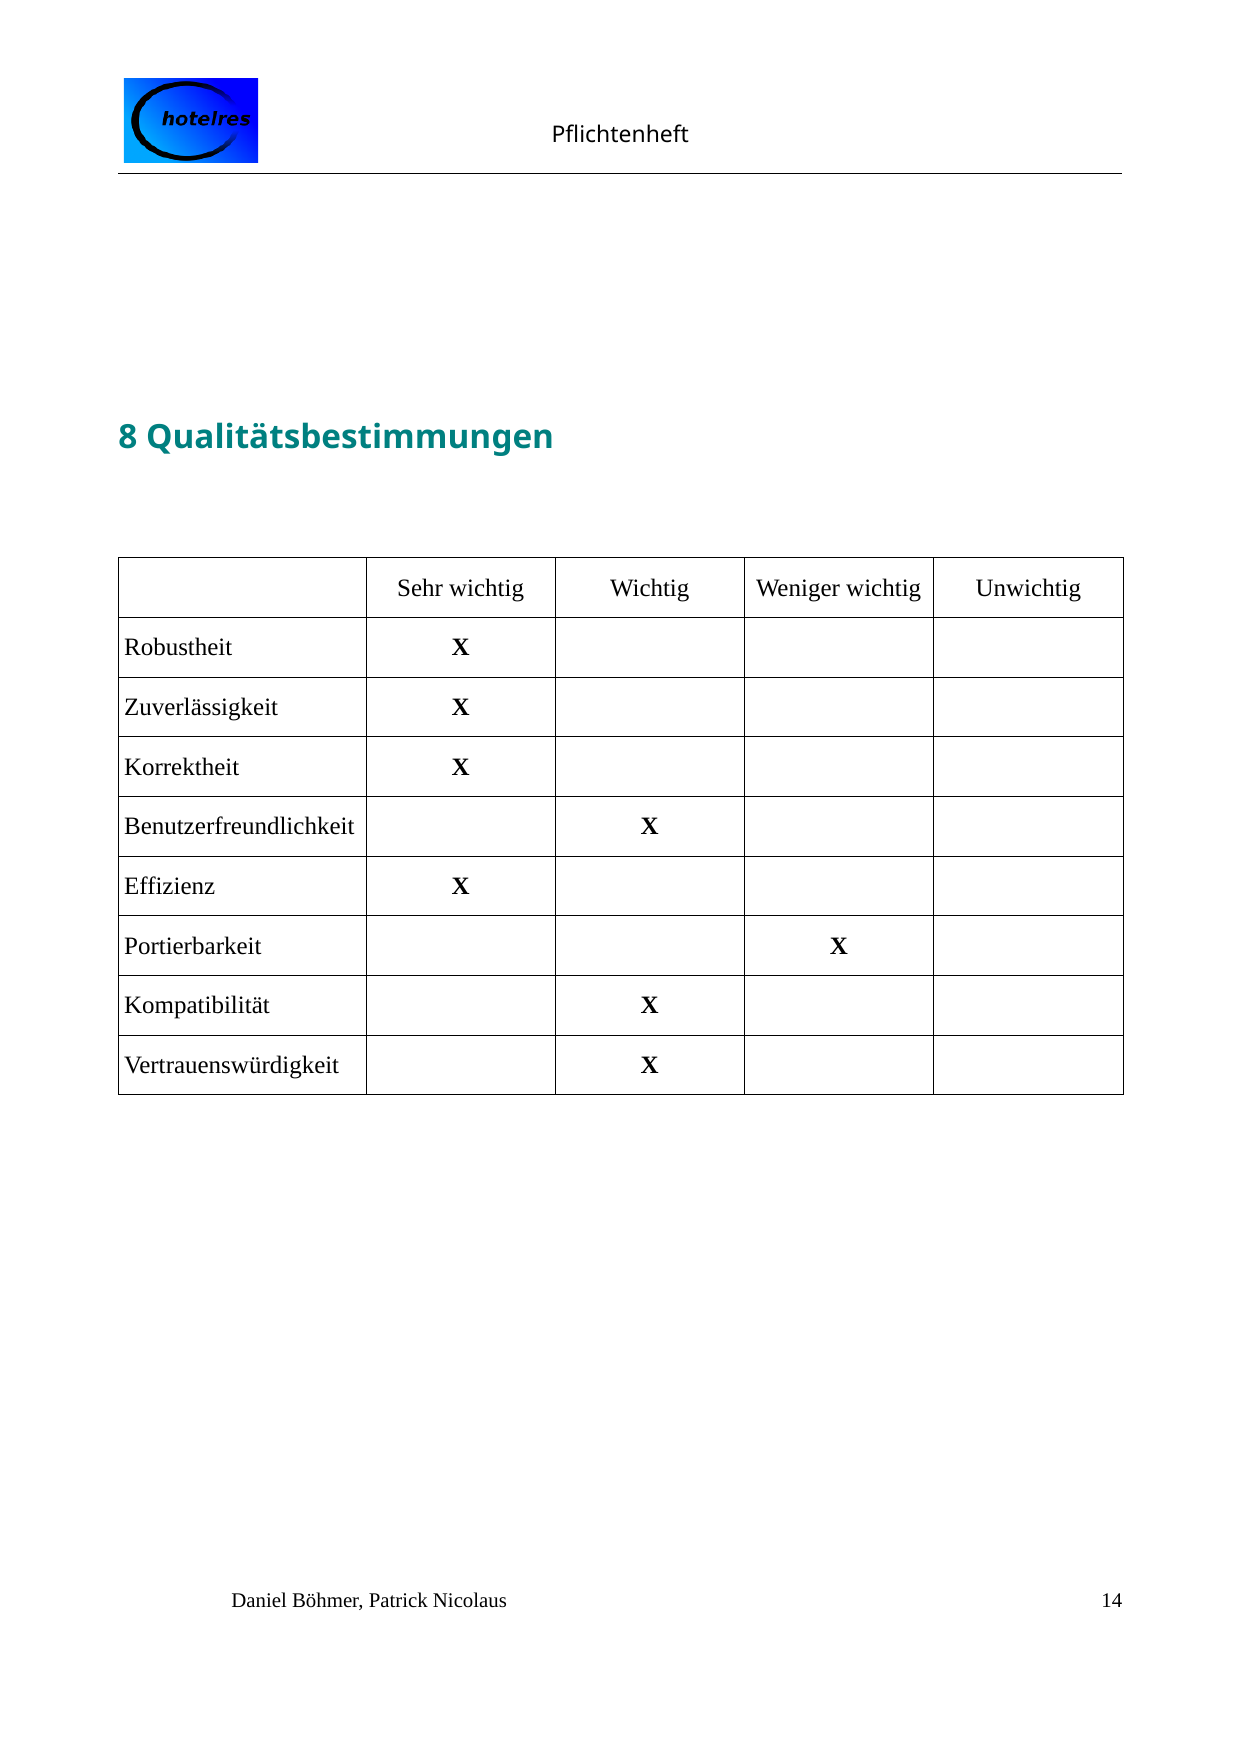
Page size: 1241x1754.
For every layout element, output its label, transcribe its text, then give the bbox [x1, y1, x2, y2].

table_cell X [556, 1036, 744, 1094]
table_cell X [367, 618, 555, 677]
table_cell X [556, 797, 744, 856]
table_cell [367, 797, 555, 856]
table_cell X [556, 976, 744, 1035]
table_cell Portierbarkeit [119, 916, 366, 975]
table_cell X [745, 916, 933, 975]
table_header Weniger wichtig [745, 558, 933, 617]
table_cell Kompatibilität [119, 976, 366, 1035]
table_cell [934, 618, 1123, 677]
table_cell [367, 916, 555, 975]
subtitle 8 Qualitätsbestimmungen [118, 413, 1122, 458]
table_header Wichtig [556, 558, 744, 617]
table_cell [556, 857, 744, 915]
table_cell [934, 737, 1123, 796]
table_cell Effizienz [119, 857, 366, 915]
table_cell Robustheit [119, 618, 366, 677]
table_header Unwichtig [934, 558, 1123, 617]
table_cell X [367, 678, 555, 736]
table_cell [745, 1036, 933, 1094]
table_cell [556, 737, 744, 796]
table_cell Vertrauenswürdigkeit [119, 1036, 366, 1094]
table_cell [745, 737, 933, 796]
table_cell [745, 678, 933, 736]
table_cell X [367, 737, 555, 796]
table_cell [745, 857, 933, 915]
table_cell [934, 976, 1123, 1035]
table_cell [367, 1036, 555, 1094]
table_cell [934, 797, 1123, 856]
picture [123, 78, 259, 163]
table_cell [934, 916, 1123, 975]
table_cell Benutzerfreundlichkeit [119, 797, 366, 856]
table_cell [556, 916, 744, 975]
table_cell [934, 678, 1123, 736]
table_cell Zuverlässigkeit [119, 678, 366, 736]
table_cell [745, 618, 933, 677]
table_cell [556, 678, 744, 736]
table_header [119, 558, 366, 617]
table_header Sehr wichtig [367, 558, 555, 617]
table_cell Korrektheit [119, 737, 366, 796]
table_cell [367, 976, 555, 1035]
table_cell [556, 618, 744, 677]
table_cell [934, 1036, 1123, 1094]
table_cell X [367, 857, 555, 915]
table_cell [745, 976, 933, 1035]
table_cell [745, 797, 933, 856]
table_cell [934, 857, 1123, 915]
